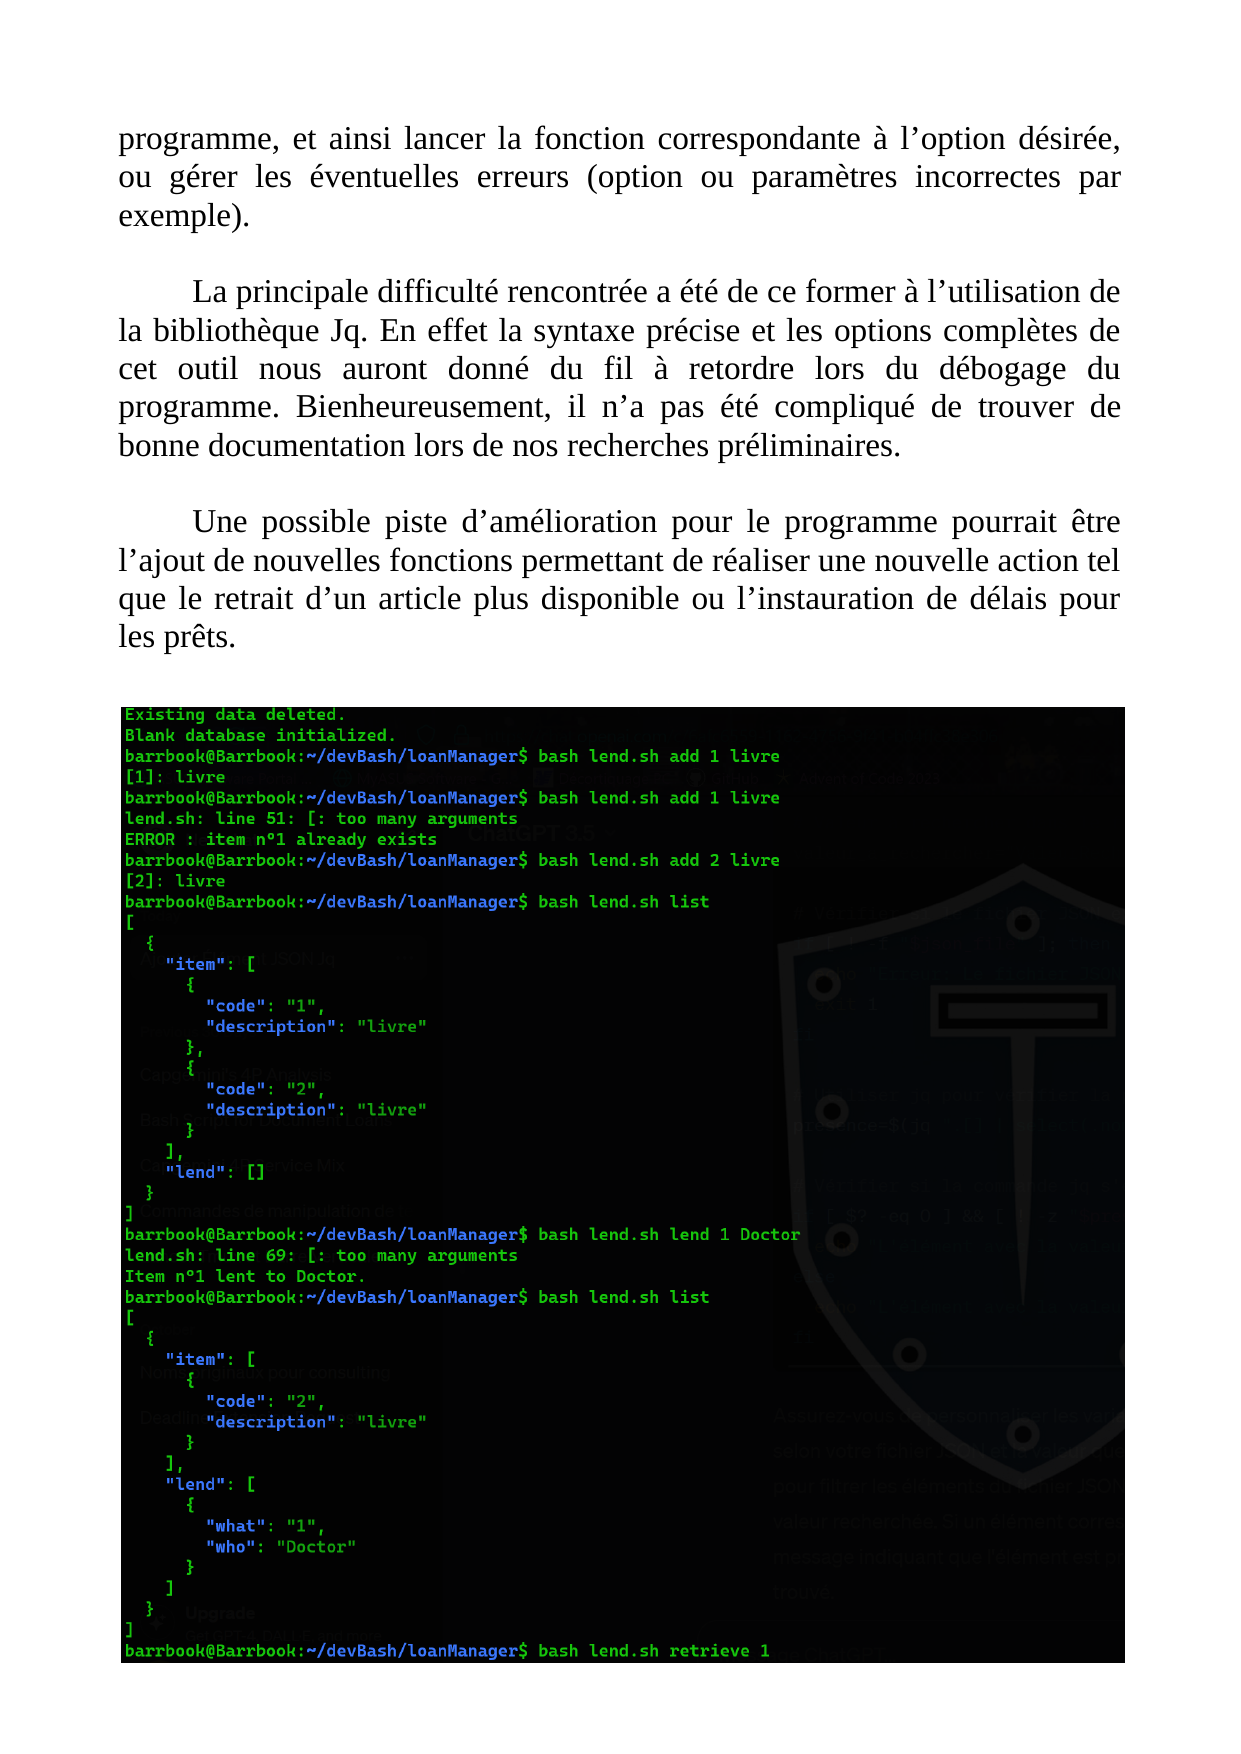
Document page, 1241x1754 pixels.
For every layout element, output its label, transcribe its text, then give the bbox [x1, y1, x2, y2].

text La principale difficulté rencontrée a été de ce former à l’utilisation de la bibliothèque Jq. En effet la syntaxe précise et les options complètes de cet outil nous auront donné du fil à retordre lors du débogage du programme. Bienheureusement, il n’a pas été compliqué de trouver de bonne documentation lors de nos recherches préliminaires. [118, 271, 1122, 463]
text Une possible piste d’amélioration pour le programme pourrait être l’ajout de nouvelles fonctions permettant de réaliser une nouvelle action tel que le retrait d’un article plus disponible ou l’instauration de délais pour les prêts. [118, 501, 1122, 655]
picture [121, 707, 1125, 1663]
text programme, et ainsi lancer la fonction correspondante à l’option désirée, ou gérer les éventuelles erreurs (option ou paramètres incorrectes par exemple). [118, 118, 1122, 233]
